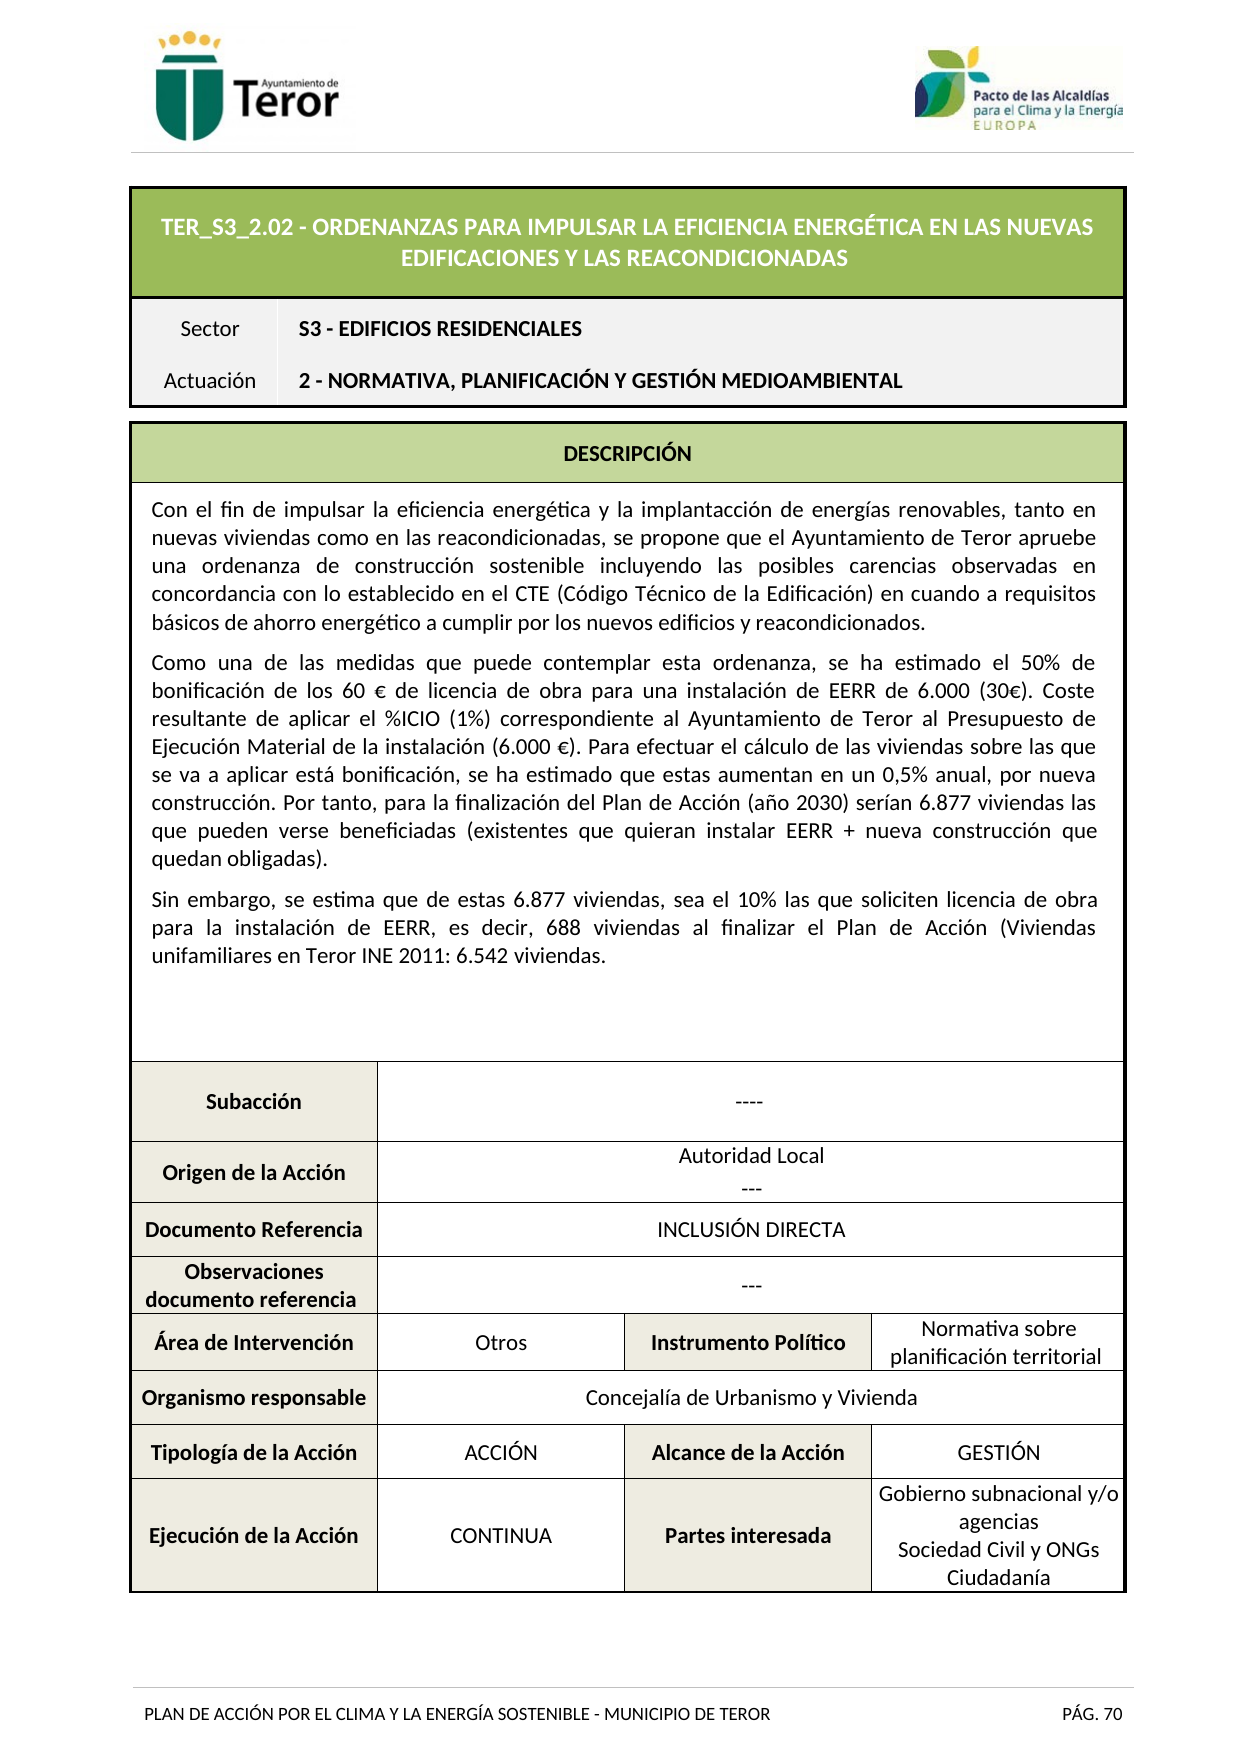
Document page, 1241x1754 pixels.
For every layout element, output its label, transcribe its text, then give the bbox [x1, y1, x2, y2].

table_cell Con el fin de impulsar la eficiencia energética y la implantacción de energías renovables, tanto en nuevas viviendas como en las reacondicionadas, se propone que el Ayuntamiento de Teror apruebe una ordenanza de construcción sostenible incluyendo las posibles carencias observadas en concordancia con lo establecido en el CTE (Código Técnico de la Edificación) en cuando a requisitos básicos de ahorro energético a cumplir por los nuevos edificios y reacondicionados. Como una de las medidas que puede contemplar esta ordenanza, se ha estimado el 50% de bonificación de los 60 € de licencia de obra para una instalación de EERR de 6.000 (30€). Coste resultante de aplicar el %ICIO (1%) correspondiente al Ayuntamiento de Teror al Presupuesto de Ejecución Material de la instalación (6.000 €). Para efectuar el cálculo de las viviendas sobre las que se va a aplicar está bonificación, se ha estimado que estas aumentan en un 0,5% anual, por nueva construcción. Por tanto, para la finalización del Plan de Acción (año 2030) serían 6.877 viviendas las que pueden verse beneficiadas (existentes que quieran instalar EERR + nueva construcción que quedan obligadas). Sin embargo, se estima que de estas 6.877 viviendas, sea el 10% las que soliciten licencia de obra para la instalación de EERR, es decir, 688 viviendas al finalizar el Plan de Acción (Viviendas unifamiliares en Teror INE 2011: 6.542 viviendas. [132, 483, 1123, 1061]
table_cell Observaciones documento referencia [132, 1257, 377, 1313]
table_cell Partes interesada [625, 1479, 871, 1591]
table_cell Ejecución de la Acción [132, 1479, 377, 1591]
table_cell --- [378, 1257, 1123, 1313]
table_cell Tipología de la Acción [132, 1425, 377, 1478]
table_cell Área de Intervención [132, 1314, 377, 1370]
picture [144, 23, 356, 152]
table_cell Subacción [132, 1062, 377, 1141]
table_cell Origen de la Acción [132, 1142, 377, 1202]
table_cell INCLUSIÓN DIRECTA [378, 1203, 1123, 1256]
table_cell Sector [132, 299, 277, 355]
picture [915, 46, 1123, 130]
table_cell S3 - EDIFICIOS RESIDENCIALES [278, 299, 625, 355]
table_cell Concejalía de Urbanismo y Vivienda [378, 1371, 1123, 1424]
table_cell ---- [378, 1062, 1123, 1141]
table_cell Autoridad Local --- [378, 1142, 1123, 1202]
table_cell Gobierno subnacional y/o agencias Sociedad Civil y ONGs Ciudadanía [872, 1479, 1123, 1591]
table_cell Normativa sobre planificación territorial [872, 1314, 1123, 1370]
table_cell [625, 299, 872, 355]
table_cell [872, 299, 1123, 355]
table_header TER_S3_2.02 - ORDENANZAS PARA IMPULSAR LA EFICIENCIA ENERGÉTICA EN LAS NUEVAS EDIFICACIONES Y LAS REACONDICIONADAS [132, 189, 1123, 296]
table_cell Otros [378, 1314, 624, 1370]
table_cell Organismo responsable [132, 1371, 377, 1424]
table_cell Instrumento Político [625, 1314, 871, 1370]
table_cell CONTINUA [378, 1479, 624, 1591]
table_cell Documento Referencia [132, 1203, 377, 1256]
table_cell DESCRIPCIÓN [132, 424, 1123, 482]
table_cell [131, 408, 1125, 421]
table_cell GESTIÓN [872, 1425, 1123, 1478]
table_cell 2 - NORMATIVA, PLANIFICACIÓN Y GESTIÓN MEDIOAMBIENTAL [278, 355, 1123, 405]
table_cell Alcance de la Acción [625, 1425, 871, 1478]
table_cell ACCIÓN [378, 1425, 624, 1478]
table_cell Actuación [132, 355, 277, 405]
